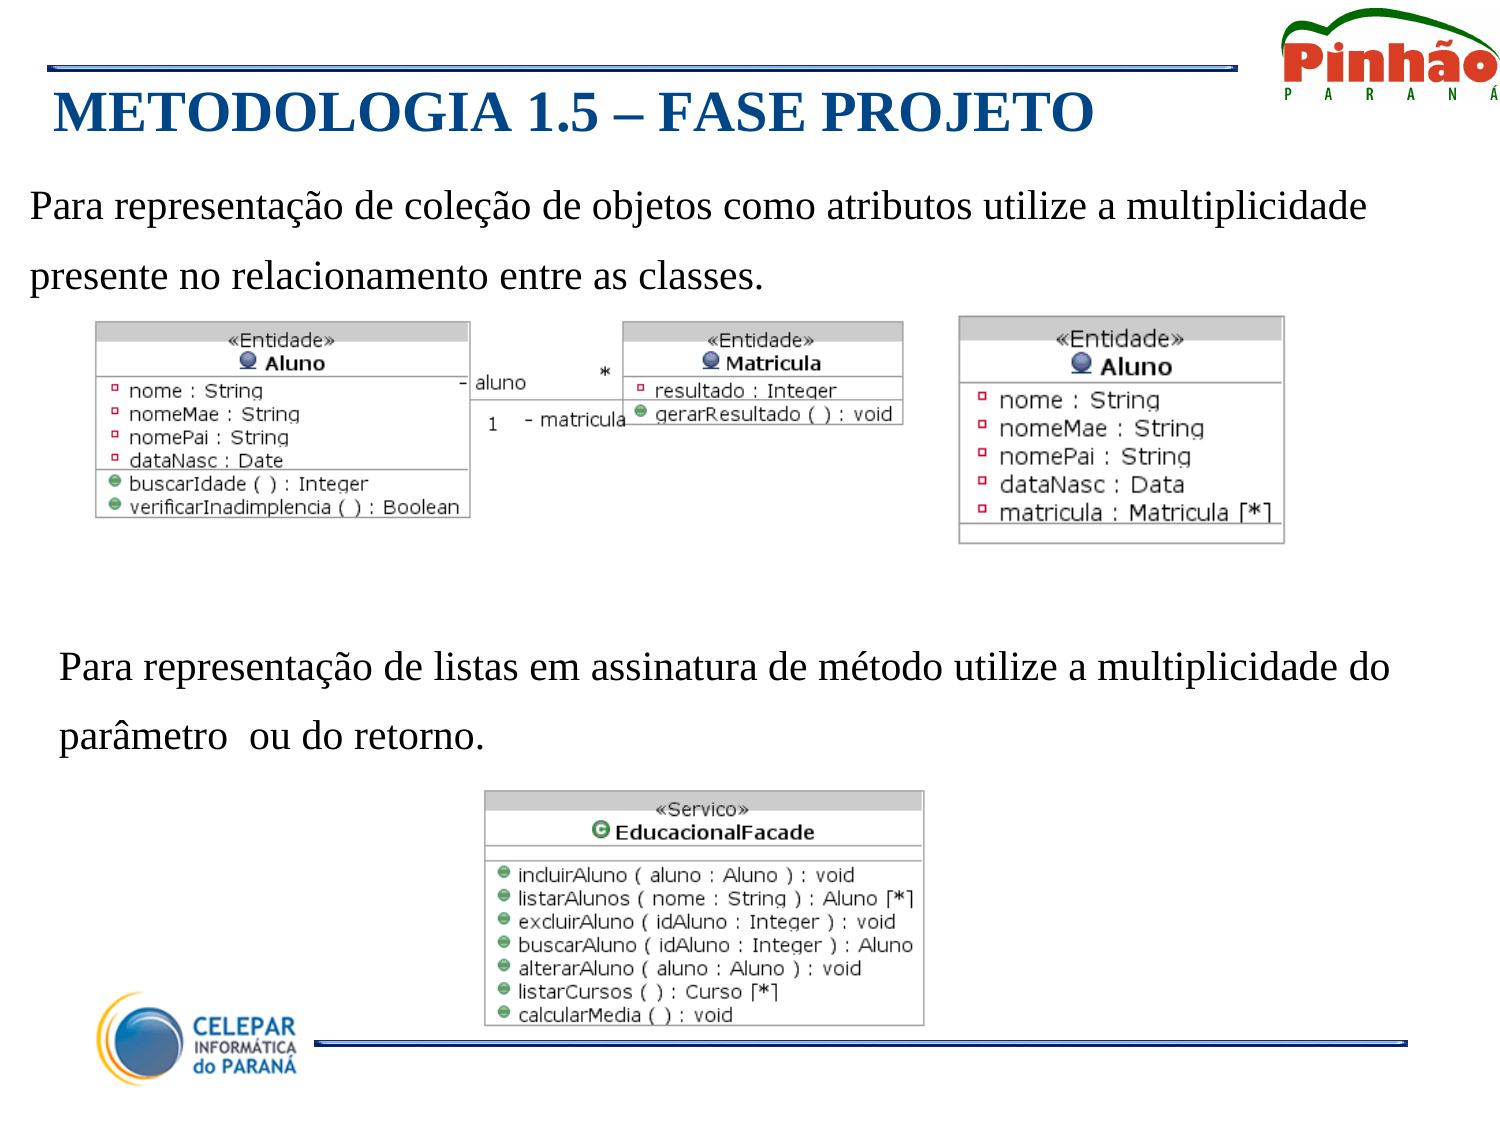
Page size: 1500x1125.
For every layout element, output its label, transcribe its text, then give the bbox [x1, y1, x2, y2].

picture [472, 778, 937, 1040]
picture [95, 989, 303, 1091]
text_box Para representação de listas em assinatura de método utilize a multiplicidade do parâmetro ou do retorno. [59, 620, 1479, 768]
picture [944, 301, 1300, 562]
text_box Para representação de coleção de objetos como atributos utilize a multiplicidade presente no relacionamento entre as classes. [29, 159, 1449, 308]
text_box METODOLOGIA 1.5 – FASE PROJETO [53, 79, 1097, 156]
picture [1281, 8, 1500, 100]
picture [83, 309, 916, 532]
